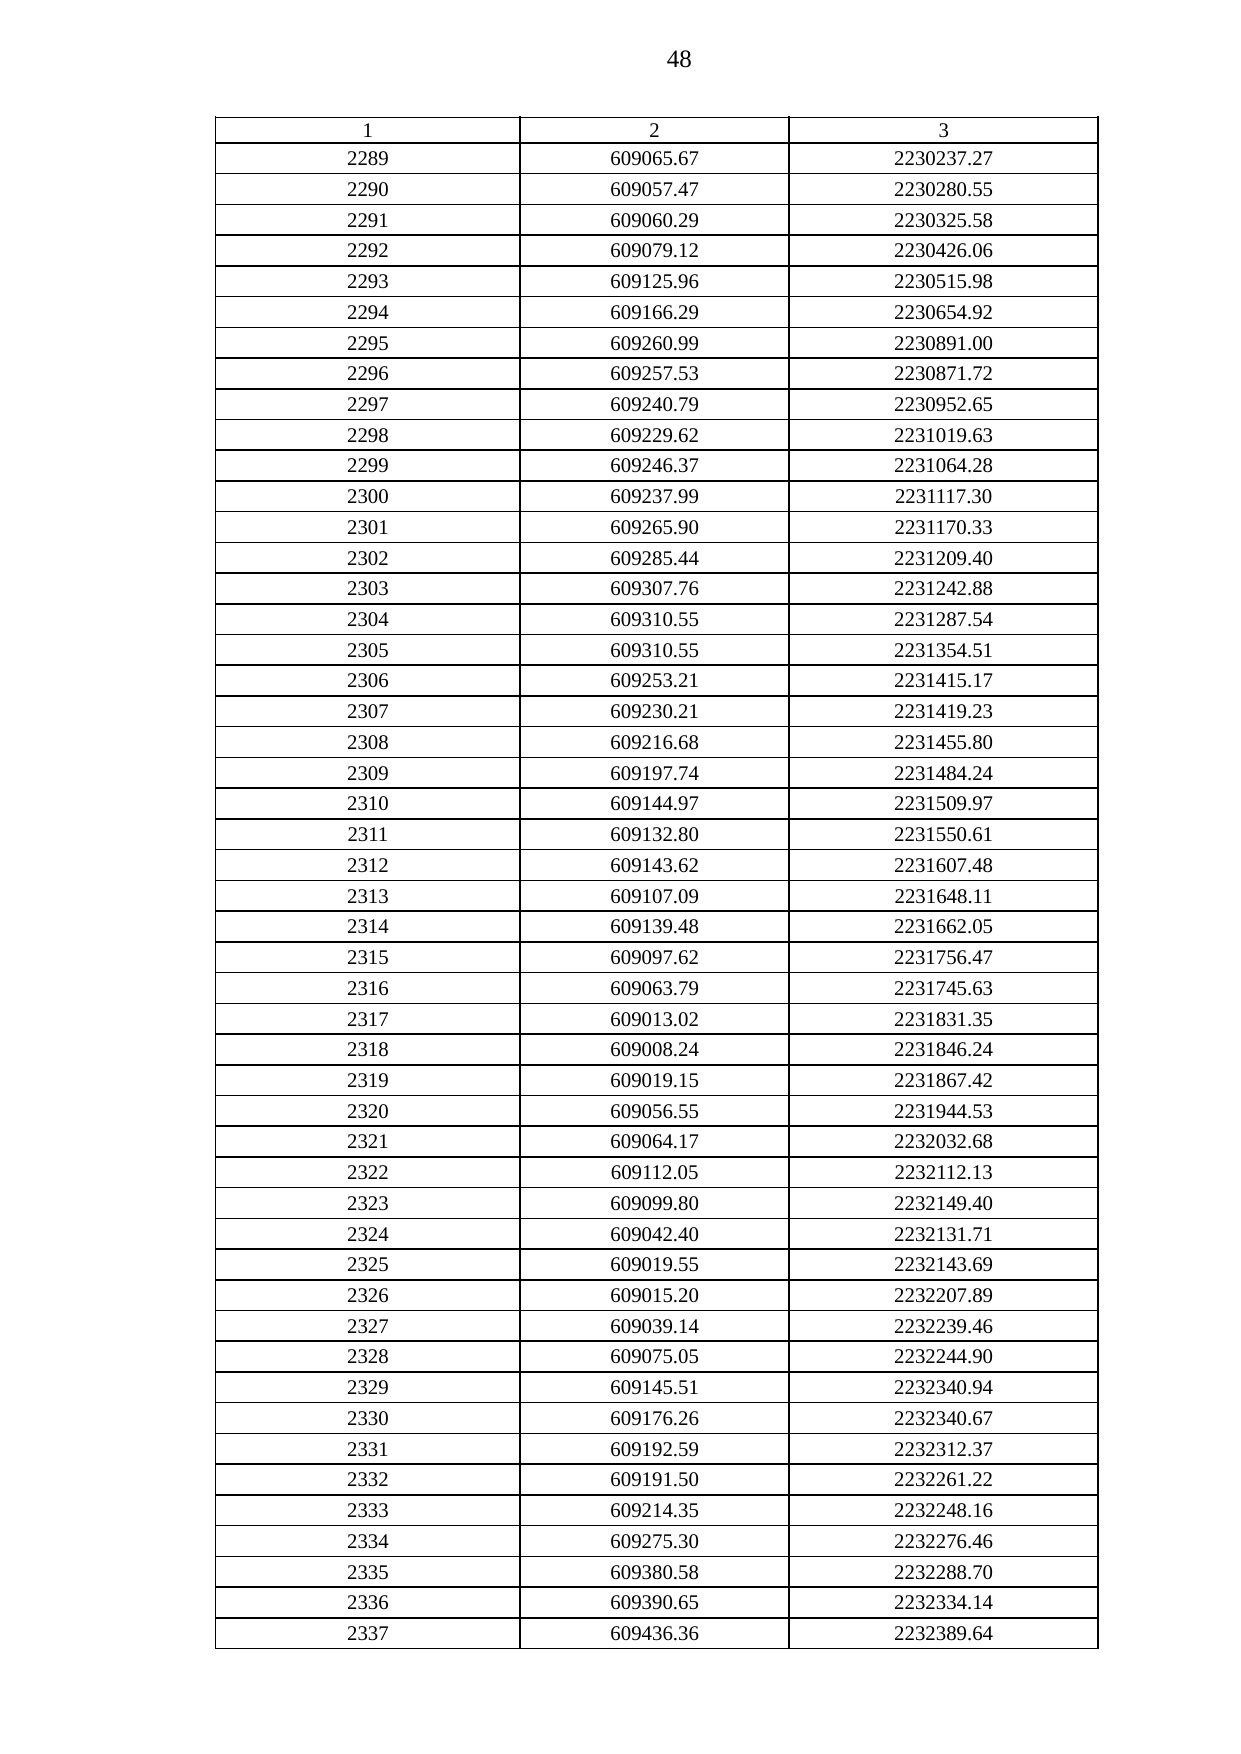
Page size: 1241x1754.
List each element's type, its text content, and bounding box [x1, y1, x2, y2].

table_cell 2299 [216, 451, 519, 480]
table_cell 2322 [216, 1158, 519, 1187]
table_cell 609145.51 [521, 1373, 788, 1402]
table_cell 609125.96 [521, 267, 788, 296]
table_cell 609197.74 [521, 758, 788, 787]
table_cell 609075.05 [521, 1342, 788, 1371]
table_cell 2231607.48 [790, 850, 1097, 879]
table_cell 609013.02 [521, 1004, 788, 1033]
table_cell 2309 [216, 758, 519, 787]
table_cell 2319 [216, 1066, 519, 1094]
table_cell 2311 [216, 820, 519, 849]
table_cell 609216.68 [521, 727, 788, 757]
table_cell 2231509.97 [790, 789, 1097, 818]
table_cell 609079.12 [521, 236, 788, 265]
table_cell 609260.99 [521, 328, 788, 357]
table_cell 609042.40 [521, 1219, 788, 1248]
table_cell 2231019.63 [790, 420, 1097, 449]
table_cell 609285.44 [521, 543, 788, 572]
table_cell 2232248.16 [790, 1496, 1097, 1525]
table_cell 2321 [216, 1127, 519, 1156]
table_cell 609214.35 [521, 1496, 788, 1525]
table_cell 2231745.63 [790, 973, 1097, 1002]
table_cell 2232340.94 [790, 1373, 1097, 1402]
table_cell 2308 [216, 727, 519, 757]
table_cell 609436.36 [521, 1619, 788, 1648]
table_cell 2232143.69 [790, 1250, 1097, 1279]
table_cell 2232276.46 [790, 1526, 1097, 1556]
table_cell 2327 [216, 1311, 519, 1340]
table_cell 609056.55 [521, 1096, 788, 1125]
table_header 3 [790, 118, 1097, 142]
table_cell 609257.53 [521, 359, 788, 388]
table_cell 2330 [216, 1403, 519, 1433]
table_cell 2231662.05 [790, 912, 1097, 941]
table_cell 2232389.64 [790, 1619, 1097, 1648]
table_cell 2312 [216, 850, 519, 879]
table_cell 609107.09 [521, 881, 788, 910]
table_cell 2232244.90 [790, 1342, 1097, 1371]
table_cell 2298 [216, 420, 519, 449]
table_cell 609144.97 [521, 789, 788, 818]
table_cell 609039.14 [521, 1311, 788, 1340]
table_cell 2232312.37 [790, 1434, 1097, 1463]
table_cell 2316 [216, 973, 519, 1002]
table_cell 609019.15 [521, 1066, 788, 1094]
table_cell 2305 [216, 635, 519, 664]
table_cell 609132.80 [521, 820, 788, 849]
table_cell 609064.17 [521, 1127, 788, 1156]
table_cell 609380.58 [521, 1557, 788, 1586]
table_cell 2231648.11 [790, 881, 1097, 910]
table_cell 609240.79 [521, 390, 788, 418]
table_cell 609139.48 [521, 912, 788, 941]
table_cell 2302 [216, 543, 519, 572]
table_cell 2304 [216, 605, 519, 634]
table_cell 2331 [216, 1434, 519, 1463]
table_cell 2230426.06 [790, 236, 1097, 265]
table_cell 609112.05 [521, 1158, 788, 1187]
table_cell 2328 [216, 1342, 519, 1371]
table_cell 2293 [216, 267, 519, 296]
table_cell 2231209.40 [790, 543, 1097, 572]
table_cell 2313 [216, 881, 519, 910]
table_cell 609310.55 [521, 635, 788, 664]
table_cell 609246.37 [521, 451, 788, 480]
table_cell 2337 [216, 1619, 519, 1648]
table_cell 2290 [216, 174, 519, 203]
table_cell 2317 [216, 1004, 519, 1033]
table_cell 2231550.61 [790, 820, 1097, 849]
table_cell 2315 [216, 943, 519, 972]
table_cell 609192.59 [521, 1434, 788, 1463]
table_cell 2231944.53 [790, 1096, 1097, 1125]
table_cell 2231484.24 [790, 758, 1097, 787]
table_cell 2333 [216, 1496, 519, 1525]
table_cell 2230871.72 [790, 359, 1097, 388]
table_cell 609166.29 [521, 297, 788, 326]
table_cell 2230891.00 [790, 328, 1097, 357]
table_cell 2332 [216, 1465, 519, 1494]
table_cell 2231354.51 [790, 635, 1097, 664]
table_cell 609265.90 [521, 512, 788, 541]
table_cell 2231117.30 [790, 482, 1097, 511]
table_cell 2289 [216, 144, 519, 173]
table_cell 2232112.13 [790, 1158, 1097, 1187]
table_cell 2232334.14 [790, 1588, 1097, 1617]
table_cell 2296 [216, 359, 519, 388]
table_cell 2231415.17 [790, 666, 1097, 695]
table_cell 2291 [216, 205, 519, 234]
table_cell 2232149.40 [790, 1188, 1097, 1217]
table_cell 2295 [216, 328, 519, 357]
table_cell 2232261.22 [790, 1465, 1097, 1494]
table_cell 2231287.54 [790, 605, 1097, 634]
table_header 2 [521, 118, 788, 142]
table_cell 2230237.27 [790, 144, 1097, 173]
table_cell 2314 [216, 912, 519, 941]
table_cell 2232207.89 [790, 1281, 1097, 1310]
table_cell 609191.50 [521, 1465, 788, 1494]
table_cell 2230952.65 [790, 390, 1097, 418]
table_cell 2232032.68 [790, 1127, 1097, 1156]
table_cell 2320 [216, 1096, 519, 1125]
table_cell 609060.29 [521, 205, 788, 234]
table_cell 2231867.42 [790, 1066, 1097, 1094]
table_cell 2294 [216, 297, 519, 326]
table_cell 609253.21 [521, 666, 788, 695]
table_cell 609097.62 [521, 943, 788, 972]
table_cell 2231242.88 [790, 574, 1097, 603]
table_cell 2231455.80 [790, 727, 1097, 757]
table_cell 2230325.58 [790, 205, 1097, 234]
table_cell 2292 [216, 236, 519, 265]
table_cell 2325 [216, 1250, 519, 1279]
table_cell 2297 [216, 390, 519, 418]
table_cell 609099.80 [521, 1188, 788, 1217]
table_cell 609015.20 [521, 1281, 788, 1310]
table_cell 609143.62 [521, 850, 788, 879]
table_cell 609390.65 [521, 1588, 788, 1617]
table_cell 2336 [216, 1588, 519, 1617]
table_cell 2232340.67 [790, 1403, 1097, 1433]
table_cell 2230515.98 [790, 267, 1097, 296]
table_cell 2334 [216, 1526, 519, 1556]
table_cell 2231064.28 [790, 451, 1097, 480]
table_cell 609307.76 [521, 574, 788, 603]
table_cell 2230654.92 [790, 297, 1097, 326]
table_cell 2318 [216, 1035, 519, 1064]
table_cell 609063.79 [521, 973, 788, 1002]
table_cell 2230280.55 [790, 174, 1097, 203]
table_cell 2301 [216, 512, 519, 541]
table_cell 609176.26 [521, 1403, 788, 1433]
table_cell 609229.62 [521, 420, 788, 449]
table_cell 2231756.47 [790, 943, 1097, 972]
table_cell 609008.24 [521, 1035, 788, 1064]
table_cell 2231170.33 [790, 512, 1097, 541]
table_cell 2232288.70 [790, 1557, 1097, 1586]
table_cell 2300 [216, 482, 519, 511]
table_cell 2329 [216, 1373, 519, 1402]
table_cell 2310 [216, 789, 519, 818]
table_cell 2326 [216, 1281, 519, 1310]
table_cell 609230.21 [521, 697, 788, 726]
table_cell 2306 [216, 666, 519, 695]
table_cell 2323 [216, 1188, 519, 1217]
table_cell 609019.55 [521, 1250, 788, 1279]
table_cell 2324 [216, 1219, 519, 1248]
table_cell 609310.55 [521, 605, 788, 634]
table_cell 609065.67 [521, 144, 788, 173]
table_header 1 [216, 118, 519, 142]
table_cell 2307 [216, 697, 519, 726]
table_cell 2231419.23 [790, 697, 1097, 726]
table_cell 609057.47 [521, 174, 788, 203]
table_cell 609237.99 [521, 482, 788, 511]
table_cell 2232131.71 [790, 1219, 1097, 1248]
table_cell 609275.30 [521, 1526, 788, 1556]
table_cell 2335 [216, 1557, 519, 1586]
table_cell 2232239.46 [790, 1311, 1097, 1340]
table_cell 2231831.35 [790, 1004, 1097, 1033]
table_cell 2303 [216, 574, 519, 603]
table_cell 2231846.24 [790, 1035, 1097, 1064]
